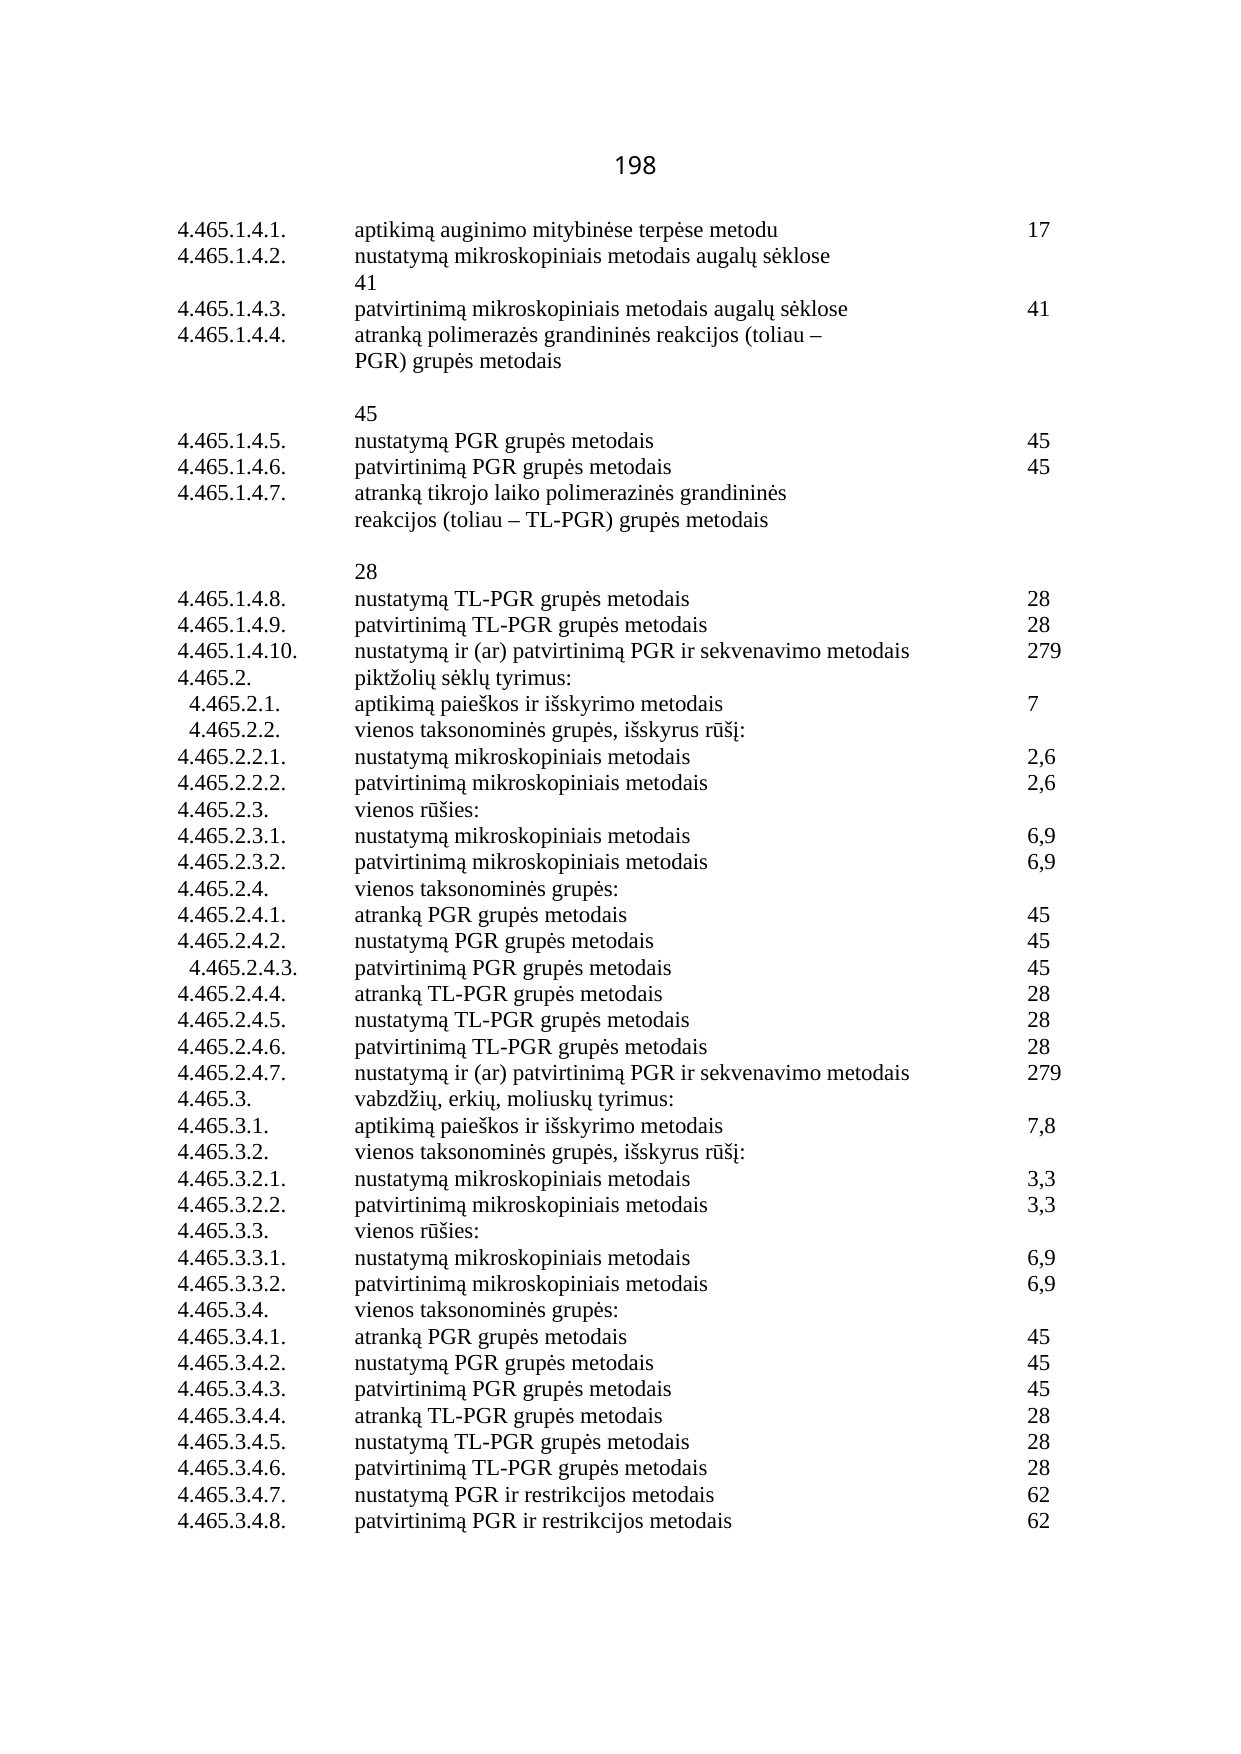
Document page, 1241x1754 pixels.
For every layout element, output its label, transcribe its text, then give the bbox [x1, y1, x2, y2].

text 4.465.3. vabzdžių, erkių, moliuskų tyrimus: [177, 1086, 1092, 1112]
text 4.465.2.4.3. patvirtinimą PGR grupės metodais 45 [189, 954, 1092, 980]
text 4.465.1.4.2. nustatymą mikroskopiniais metodais augalų sėklose 41 [177, 242, 871, 295]
text 4.465.1.4.6. patvirtinimą PGR grupės metodais 45 [177, 453, 1092, 479]
text 4.465.1.4.5. nustatymą PGR grupės metodais 45 [177, 427, 1092, 453]
text 4.465.3.4. vienos taksonominės grupės: [177, 1296, 1092, 1323]
text 4.465.1.4.1. aptikimą auginimo mitybinėse terpėse metodu 17 [177, 216, 1092, 242]
text 4.465.2.3. vienos rūšies: [177, 796, 1092, 822]
text 4.465.1.4.8. nustatymą TL-PGR grupės metodais 28 [177, 585, 1092, 611]
text 4.465.3.4.2. nustatymą PGR grupės metodais 45 [177, 1349, 1092, 1375]
text 4.465.3.2.1. nustatymą mikroskopiniais metodais 3,3 [177, 1164, 1092, 1191]
text 4.465.3.4.6. patvirtinimą TL-PGR grupės metodais 28 [177, 1454, 1092, 1481]
text 4.465.2.3.2. patvirtinimą mikroskopiniais metodais 6,9 [177, 848, 1092, 875]
text 4.465.3.4.3. patvirtinimą PGR grupės metodais 45 [177, 1375, 1092, 1402]
text 4.465.3.4.4. atranką TL-PGR grupės metodais 28 [177, 1402, 1092, 1428]
text 4.465.1.4.7. atranką tikrojo laiko polimerazinės grandininės reakcijos (toliau – TL-PGR) grupės metodais 28 [177, 479, 871, 585]
text 4.465.3.3. vienos rūšies: [177, 1217, 1092, 1244]
text 4.465.2. piktžolių sėklų tyrimus: [177, 664, 1092, 690]
text 4.465.2.4.1. atranką PGR grupės metodais 45 [177, 901, 1092, 927]
text 4.465.2.2. vienos taksonominės grupės, išskyrus rūšį: [189, 717, 1092, 743]
text 4.465.2.2.2. patvirtinimą mikroskopiniais metodais 2,6 [177, 769, 1092, 796]
text 4.465.3.2.2. patvirtinimą mikroskopiniais metodais 3,3 [177, 1191, 1092, 1217]
text 4.465.3.3.1. nustatymą mikroskopiniais metodais 6,9 [177, 1244, 1092, 1270]
text 4.465.2.2.1. nustatymą mikroskopiniais metodais 2,6 [177, 743, 1092, 769]
text 4.465.1.4.10. nustatymą ir (ar) patvirtinimą PGR ir sekvenavimo metodais 279 [177, 637, 1092, 664]
text 4.465.2.4. vienos taksonominės grupės: [177, 875, 1092, 901]
text 4.465.2.4.4. atranką TL-PGR grupės metodais 28 [177, 980, 1092, 1006]
text 4.465.3.4.8. patvirtinimą PGR ir restrikcijos metodais 62 [177, 1507, 1092, 1533]
text 4.465.3.3.2. patvirtinimą mikroskopiniais metodais 6,9 [177, 1270, 1092, 1296]
text 4.465.2.4.7. nustatymą ir (ar) patvirtinimą PGR ir sekvenavimo metodais 279 [177, 1059, 1092, 1086]
text 4.465.3.4.7. nustatymą PGR ir restrikcijos metodais 62 [177, 1481, 1092, 1507]
text 4.465.1.4.9. patvirtinimą TL-PGR grupės metodais 28 [177, 611, 1092, 637]
text 4.465.2.4.5. nustatymą TL-PGR grupės metodais 28 [177, 1006, 1092, 1033]
text 4.465.3.2. vienos taksonominės grupės, išskyrus rūšį: [177, 1138, 1092, 1164]
text 4.465.1.4.3. patvirtinimą mikroskopiniais metodais augalų sėklose 41 [177, 295, 1092, 321]
text 4.465.3.4.1. atranką PGR grupės metodais 45 [177, 1323, 1092, 1349]
text 4.465.1.4.4. atranką polimerazės grandininės reakcijos (toliau – PGR) grupės metodais 45 [177, 321, 871, 427]
text 4.465.2.1. aptikimą paieškos ir išskyrimo metodais 7 [189, 690, 1092, 717]
text 4.465.2.4.6. patvirtinimą TL-PGR grupės metodais 28 [177, 1033, 1092, 1059]
text 4.465.3.4.5. nustatymą TL-PGR grupės metodais 28 [177, 1428, 1092, 1454]
text 4.465.2.3.1. nustatymą mikroskopiniais metodais 6,9 [177, 822, 1092, 848]
text 4.465.3.1. aptikimą paieškos ir išskyrimo metodais 7,8 [177, 1112, 1092, 1138]
text 4.465.2.4.2. nustatymą PGR grupės metodais 45 [177, 927, 1092, 954]
